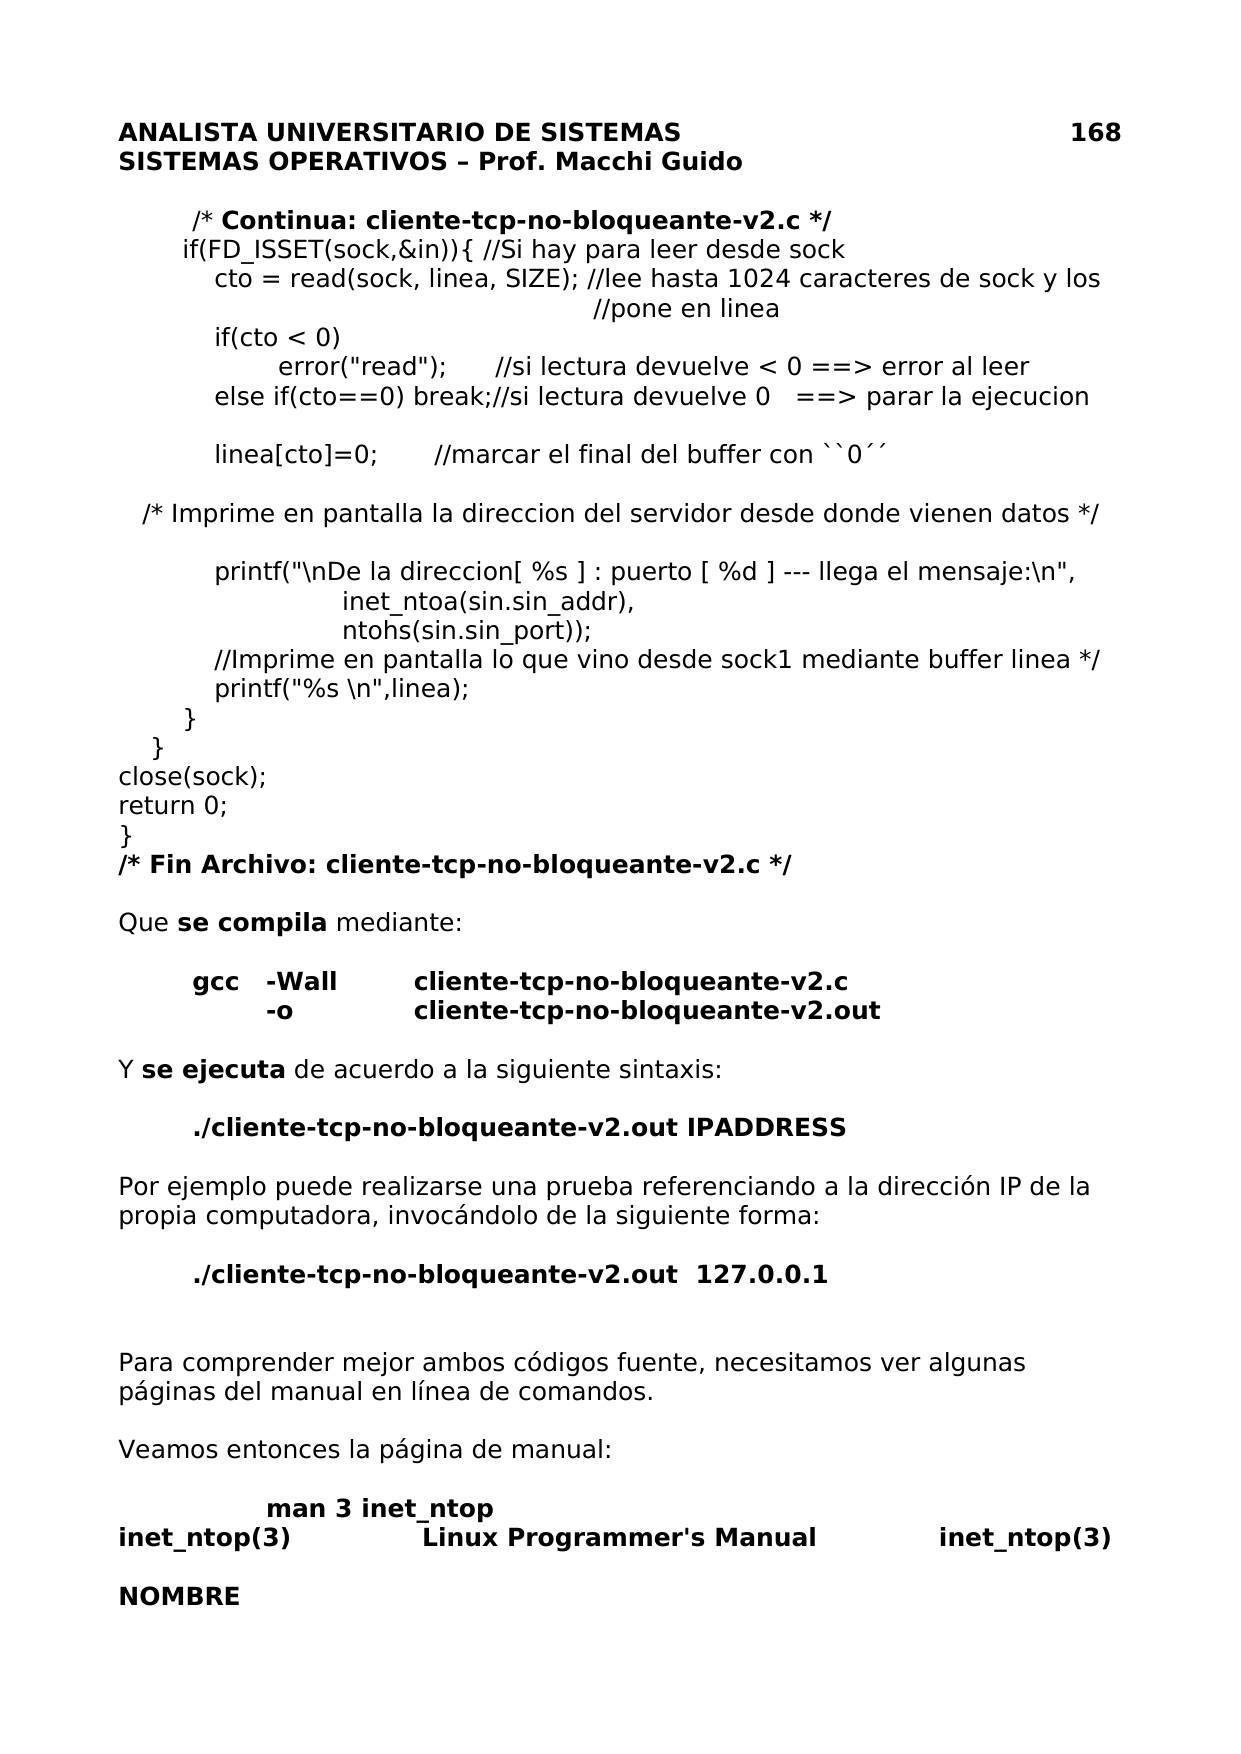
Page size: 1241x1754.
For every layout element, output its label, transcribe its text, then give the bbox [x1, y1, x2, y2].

text } [118, 733, 1122, 762]
text /* Imprime en pantalla la direccion del servidor desde donde vienen datos */ [118, 499, 1122, 528]
text /* Continua: cliente-tcp-no-bloqueante-v2.c */ [118, 206, 1122, 235]
text linea[cto]=0; //marcar el final del buffer con ``0´´ [118, 440, 1122, 469]
text Por ejemplo puede realizarse una prueba referenciando a la dirección IP de la propia computadora, invocándolo de la siguiente forma: [118, 1172, 1122, 1231]
text printf("\nDe la direccion[ %s ] : puerto [ %d ] --- llega el mensaje:\n", [118, 557, 1122, 587]
text cto = read(sock, linea, SIZE); //lee hasta 1024 caracteres de sock y los [118, 265, 1122, 294]
text NOMBRE [118, 1582, 1122, 1611]
text -o cliente-tcp-no-bloqueante-v2.out [118, 996, 1122, 1026]
text Que se compila mediante: [118, 909, 1122, 938]
text Y se ejecuta de acuerdo a la siguiente sintaxis: [118, 1055, 1122, 1084]
text //Imprime en pantalla lo que vino desde sock1 mediante buffer linea */ [118, 645, 1122, 674]
text ./cliente-tcp-no-bloqueante-v2.out 127.0.0.1 [118, 1260, 1122, 1289]
text ./cliente-tcp-no-bloqueante-v2.out IPADDRESS [118, 1113, 1122, 1143]
text if(FD_ISSET(sock,&in)){ //Si hay para leer desde sock [118, 235, 1122, 265]
text inet_ntop(3) Linux Programmer's Manual inet_ntop(3) [118, 1523, 1122, 1553]
text close(sock); [118, 762, 1122, 792]
text //pone en linea [118, 294, 1122, 323]
text error("read"); //si lectura devuelve < 0 ==> error al leer [118, 352, 1122, 382]
text return 0; [118, 792, 1122, 821]
text else if(cto==0) break;//si lectura devuelve 0 ==> parar la ejecucion [118, 382, 1122, 411]
text } [118, 821, 1122, 850]
text if(cto < 0) [118, 323, 1122, 352]
text Para comprender mejor ambos códigos fuente, necesitamos ver algunas páginas del manual en línea de comandos. [118, 1348, 1122, 1406]
text gcc -Wall cliente-tcp-no-bloqueante-v2.c [118, 967, 1122, 996]
text printf("%s \n",linea); [118, 674, 1122, 704]
text ntohs(sin.sin_port)); [118, 616, 1122, 645]
text man 3 inet_ntop [118, 1494, 1122, 1523]
text } [118, 704, 1122, 733]
text inet_ntoa(sin.sin_addr), [118, 587, 1122, 616]
text /* Fin Archivo: cliente-tcp-no-bloqueante-v2.c */ [118, 850, 1122, 879]
text Veamos entonces la página de manual: [118, 1436, 1122, 1465]
